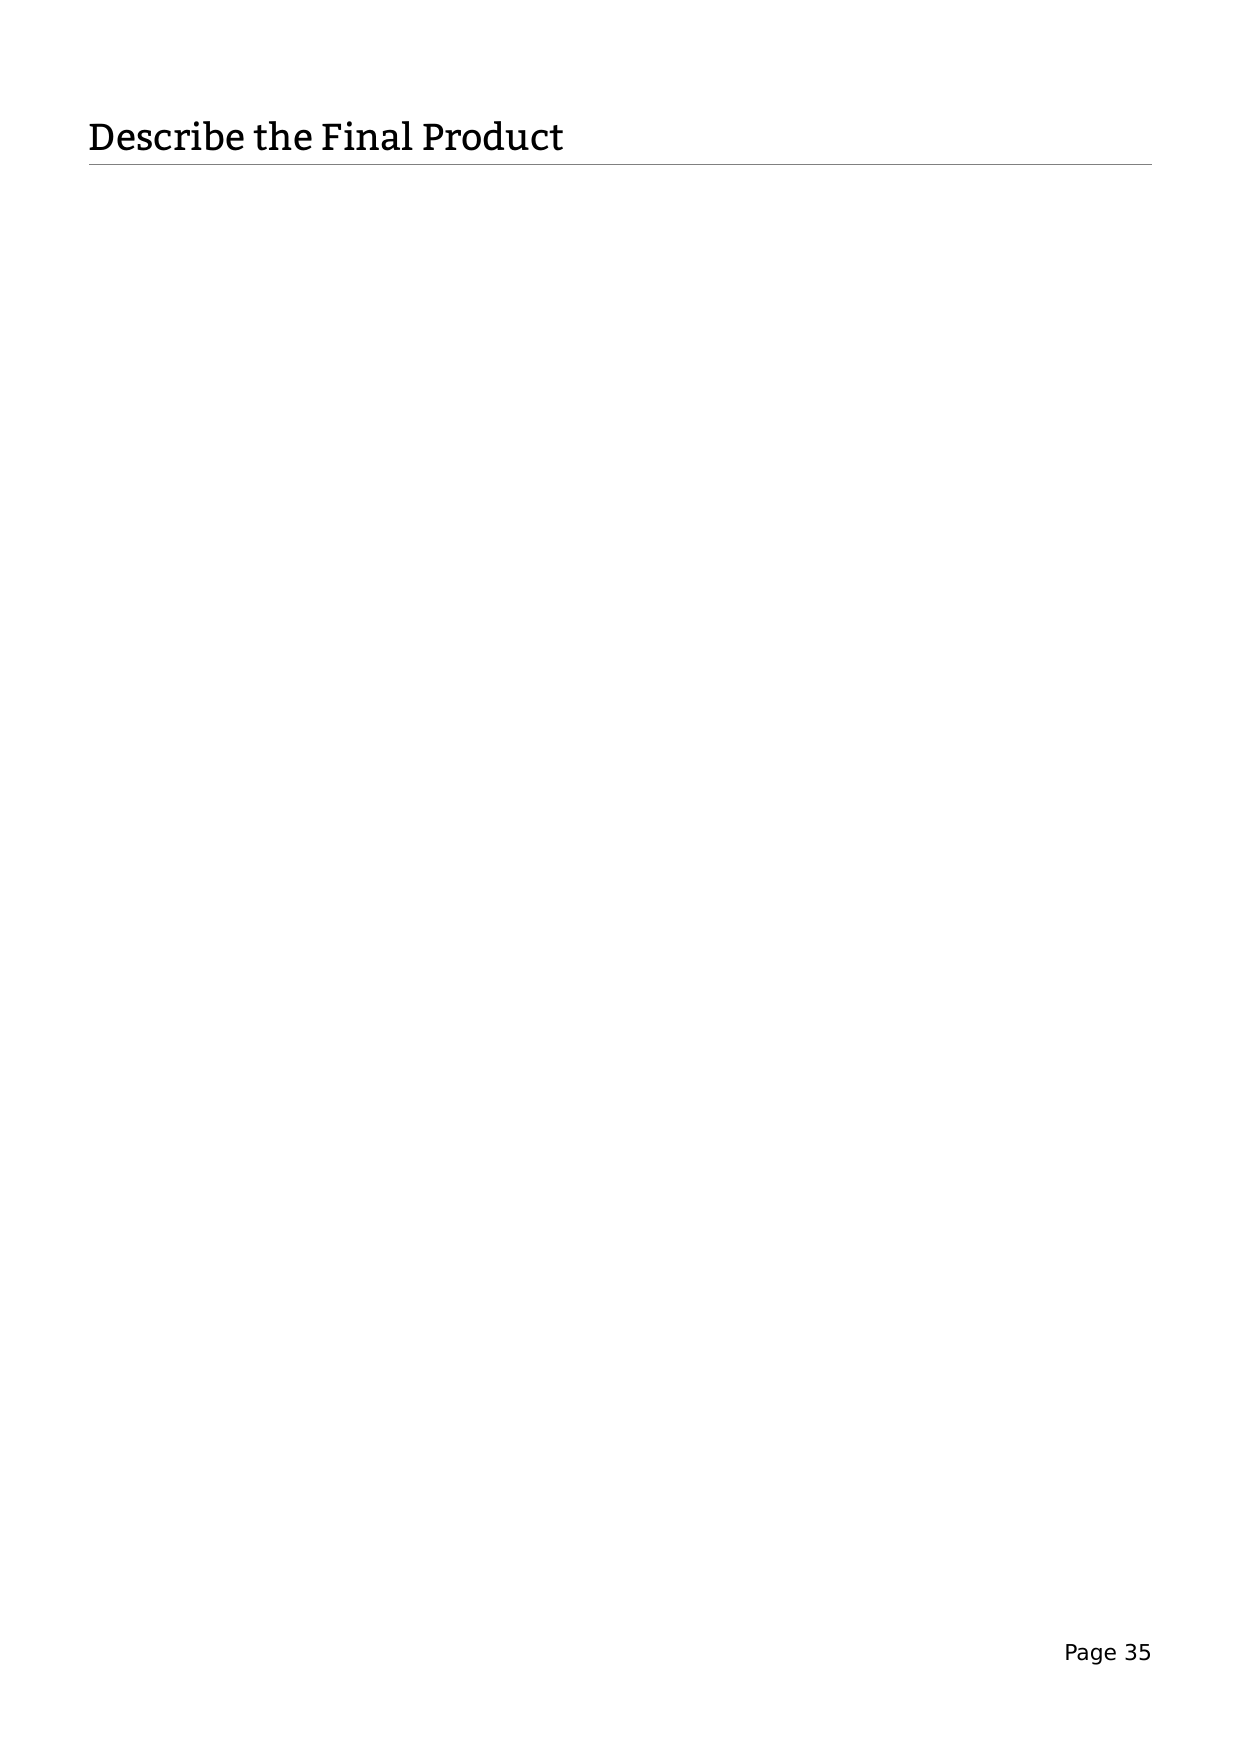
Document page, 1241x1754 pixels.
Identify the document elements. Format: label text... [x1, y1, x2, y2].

subtitle Describe the Final Product [88, 113, 1152, 165]
